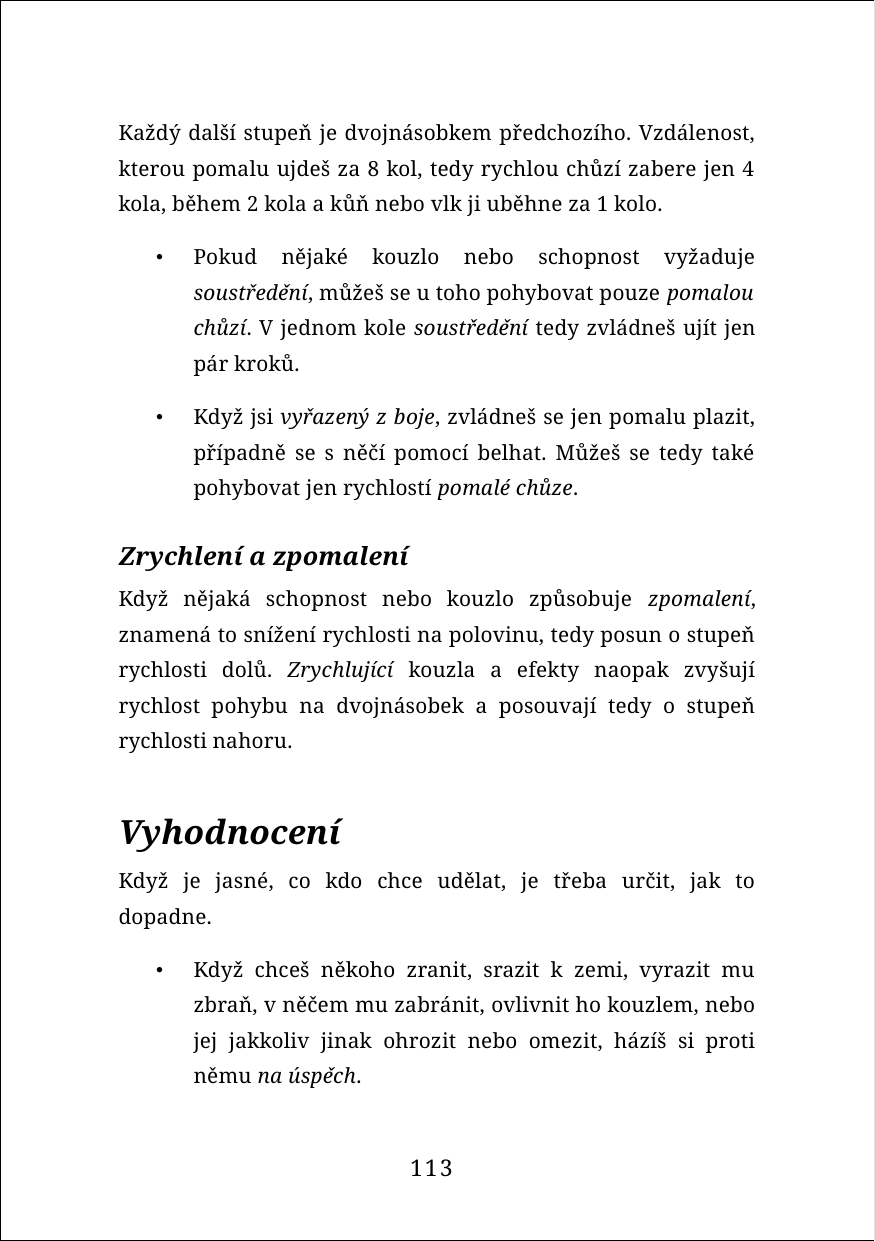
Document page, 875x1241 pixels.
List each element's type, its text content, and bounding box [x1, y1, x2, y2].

list Když chceš někoho zranit, srazit k zemi, vyrazit mu zbraň, v něčem mu zabránit, ovlivnit ho kouzlem, nebo jej jakkoliv jinak ohrozit nebo omezit, házíš si proti němu na úspěch. [156, 955, 756, 1090]
subtitle Zrychlení a zpomalení [118, 538, 756, 572]
text Každý další stupeň je dvojnásobkem předchozího. Vzdálenost, kterou pomalu ujdeš za 8 kol, tedy rychlou chůzí zabere jen 4 kola, během 2 kola a kůň nebo vlk ji uběhne za 1 kolo. [118, 118, 756, 218]
text Když nějaká schopnost nebo kouzlo způsobuje zpomalení, znamená to snížení rychlosti na polovinu, tedy posun o stupeň rychlosti dolů. Zrychlující kouzla a efekty naopak zvyšují rychlost pohybu na dvojnásobek a posouvají tedy o stupeň rychlosti nahoru. [118, 584, 756, 755]
list Když jsi vyřazený z boje, zvládneš se jen pomalu plazit, případně se s něčí pomocí belhat. Můžeš se tedy také pohybovat jen rychlostí pomalé chůze. [156, 402, 756, 502]
text Když je jasné, co kdo chce udělat, je třeba určit, jak to dopadne. [118, 866, 756, 930]
list Pokud nějaké kouzlo nebo schopnost vyžaduje soustředění, můžeš se u toho pohybovat pouze pomalou chůzí. V jednom kole soustředění tedy zvládneš ujít jen pár kroků. [156, 242, 756, 377]
subtitle Vyhodnocení [118, 809, 756, 854]
